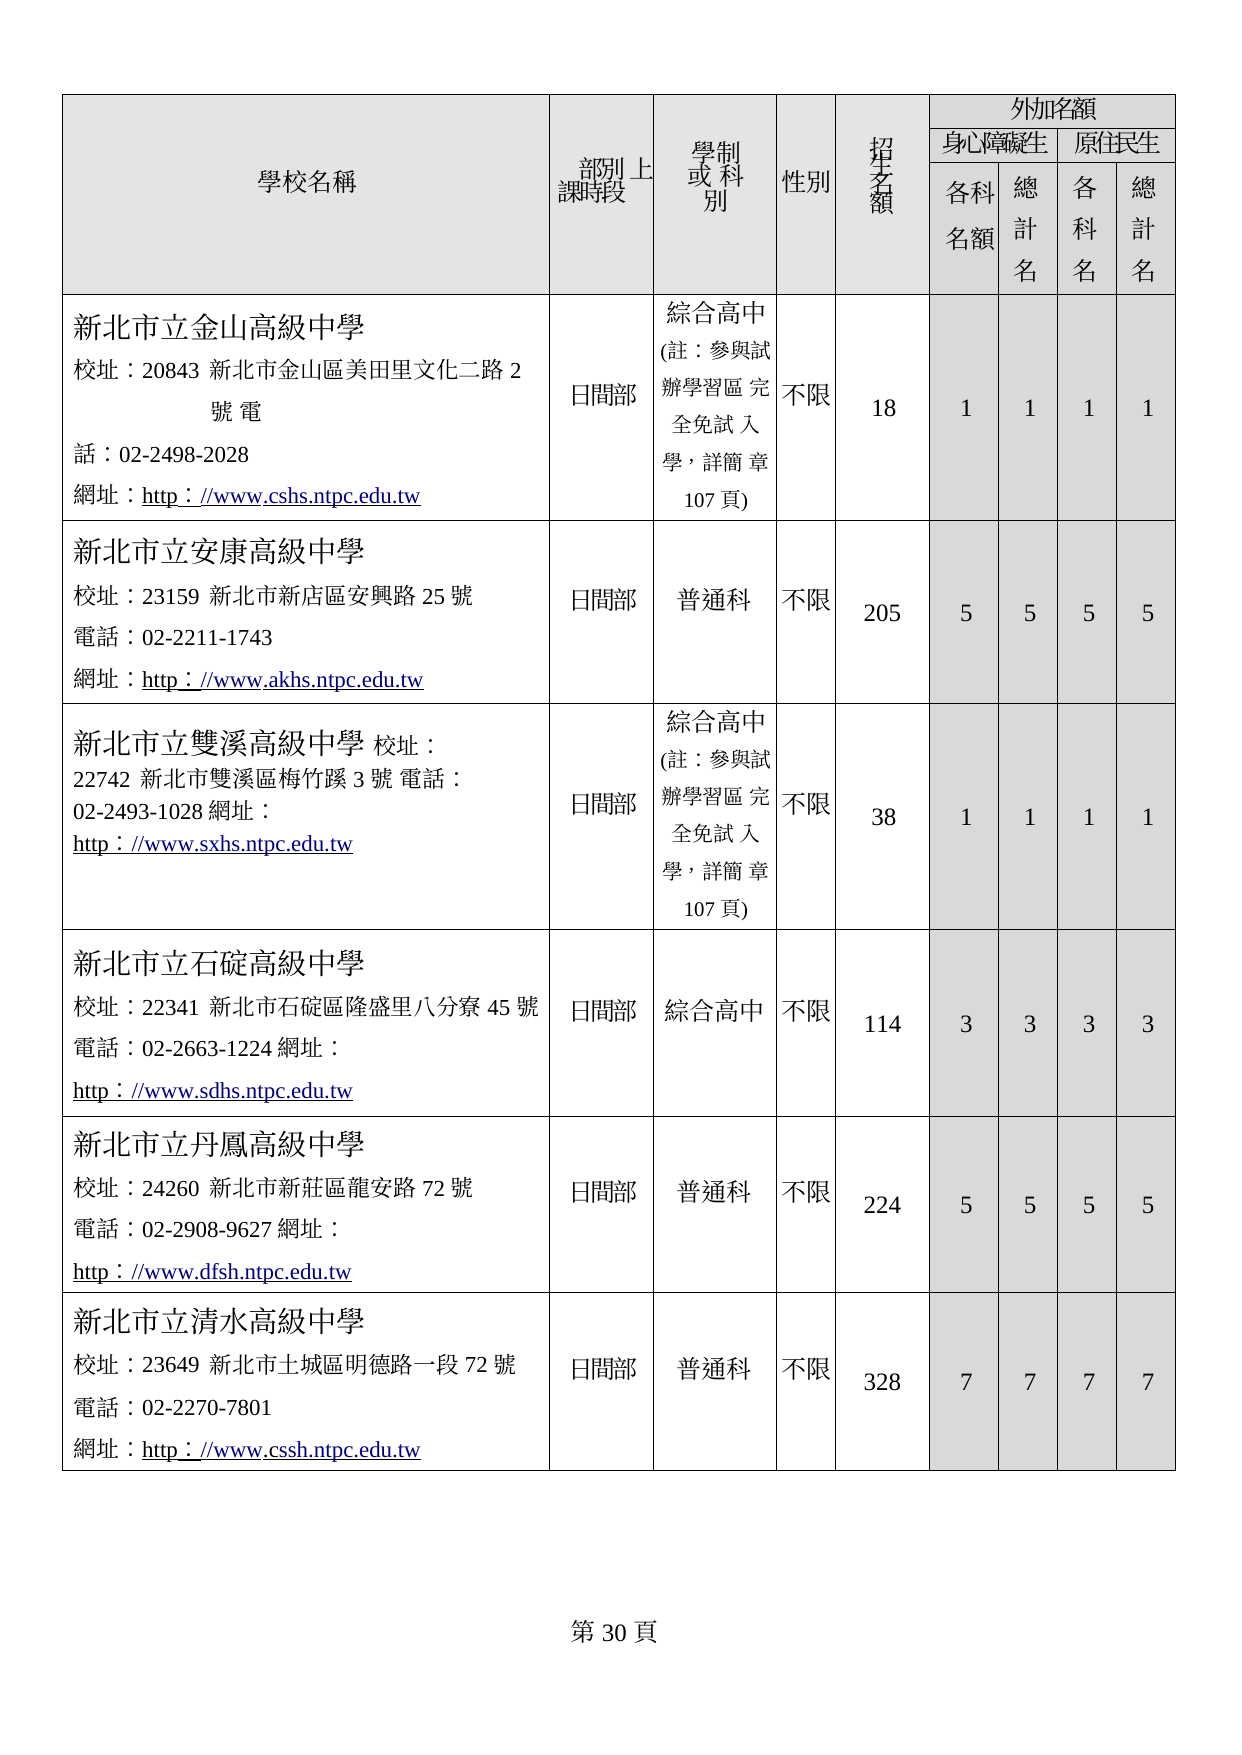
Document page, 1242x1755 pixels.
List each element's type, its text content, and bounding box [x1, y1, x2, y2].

table_cell 新北市立清水高級中學 校址：23649 新北市土城區明德路一段 72 號 電話：02-2270-7801 網址：http：//www.cssh.ntpc.edu.tw [63, 1293, 549, 1470]
table_cell 日間部 [550, 930, 653, 1116]
table_cell 不限 [777, 521, 835, 703]
table_cell 不限 [777, 930, 835, 1116]
table_cell 328 [836, 1293, 929, 1470]
table_cell 總計名額 [1117, 163, 1175, 294]
table_cell 205 [836, 521, 929, 703]
table_cell 5 [1117, 1117, 1175, 1292]
table_cell 5 [999, 521, 1057, 703]
table_cell 普通科 [654, 521, 776, 703]
table_cell 1 [999, 704, 1057, 929]
table_header 部別 上課時段 [550, 95, 653, 294]
table_cell 1 [930, 295, 998, 520]
table_header 學校名稱 [63, 95, 549, 294]
table_cell 3 [1058, 930, 1116, 1116]
table_cell 1 [1058, 295, 1116, 520]
table_cell 綜合高中 [654, 930, 776, 1116]
table_cell 普通科 [654, 1117, 776, 1292]
table_cell 綜合高中 (註：參與試 辦學習區 完全免試 入學，詳簡 章 107 頁) [654, 704, 776, 929]
table_cell 7 [930, 1293, 998, 1470]
table_header 學制 或 科別 [654, 95, 776, 294]
table_cell 日間部 [550, 521, 653, 703]
table_cell 新北市立石碇高級中學 校址：22341 新北市石碇區隆盛里八分寮 45 號 電話：02-2663-1224 網址：http：//www.sdhs.ntpc.edu.tw [63, 930, 549, 1116]
table_cell 不限 [777, 704, 835, 929]
table_cell 38 [836, 704, 929, 929]
table_cell 新北市立雙溪高級中學 校址：22742 新北市雙溪區梅竹蹊 3 號 電話：02-2493-1028 網址：http：//www.sxhs.ntpc.edu.tw [63, 704, 549, 929]
table_cell 1 [1117, 704, 1175, 929]
table_cell 日間部 [550, 704, 653, 929]
table_cell 5 [930, 1117, 998, 1292]
table_cell 7 [999, 1293, 1057, 1470]
table_cell 原住民生 [1058, 129, 1175, 162]
table_cell 1 [930, 704, 998, 929]
table_cell 不限 [777, 1117, 835, 1292]
table_cell 各科名額 [1058, 163, 1116, 294]
table_header 招 生 名 額 [836, 95, 929, 294]
table_cell 不限 [777, 295, 835, 520]
table_cell 新北市立安康高級中學 校址：23159 新北市新店區安興路 25 號 電話：02-2211-1743 網址：http：//www.akhs.ntpc.edu.tw [63, 521, 549, 703]
table_cell 普通科 [654, 1293, 776, 1470]
table_cell 1 [1058, 704, 1116, 929]
table_cell 5 [1058, 1117, 1116, 1292]
table_header 性別 [777, 95, 835, 294]
table_cell 5 [999, 1117, 1057, 1292]
table_cell 1 [999, 295, 1057, 520]
table_cell 7 [1058, 1293, 1116, 1470]
table_cell 不限 [777, 1293, 835, 1470]
table_cell 總計名額 [999, 163, 1057, 294]
table_cell 114 [836, 930, 929, 1116]
table_cell 18 [836, 295, 929, 520]
table_cell 5 [1058, 521, 1116, 703]
table_cell 7 [1117, 1293, 1175, 1470]
table_cell 日間部 [550, 295, 653, 520]
table_cell 5 [1117, 521, 1175, 703]
table_cell 日間部 [550, 1293, 653, 1470]
table_cell 日間部 [550, 1117, 653, 1292]
table_cell 1 [1117, 295, 1175, 520]
table_cell 新北市立丹鳳高級中學 校址：24260 新北市新莊區龍安路 72 號 電話：02-2908-9627 網址：http：//www.dfsh.ntpc.edu.tw [63, 1117, 549, 1292]
table_cell 各科名額 [930, 163, 998, 294]
table_cell 身心障礙生 [930, 129, 1057, 162]
table_cell 綜合高中 (註：參與試 辦學習區 完全免試 入學，詳簡 章 107 頁) [654, 295, 776, 520]
table_header 外加名額 [930, 95, 1175, 128]
table_cell 224 [836, 1117, 929, 1292]
table_cell 5 [930, 521, 998, 703]
table_cell 新北市立金山高級中學 校址：20843 新北市金山區美田里文化二路 2 號 電話：02-2498-2028 網址：http：//www.cshs.ntpc.edu.tw [63, 295, 549, 520]
table_cell 3 [999, 930, 1057, 1116]
table_cell 3 [1117, 930, 1175, 1116]
table_cell 3 [930, 930, 998, 1116]
